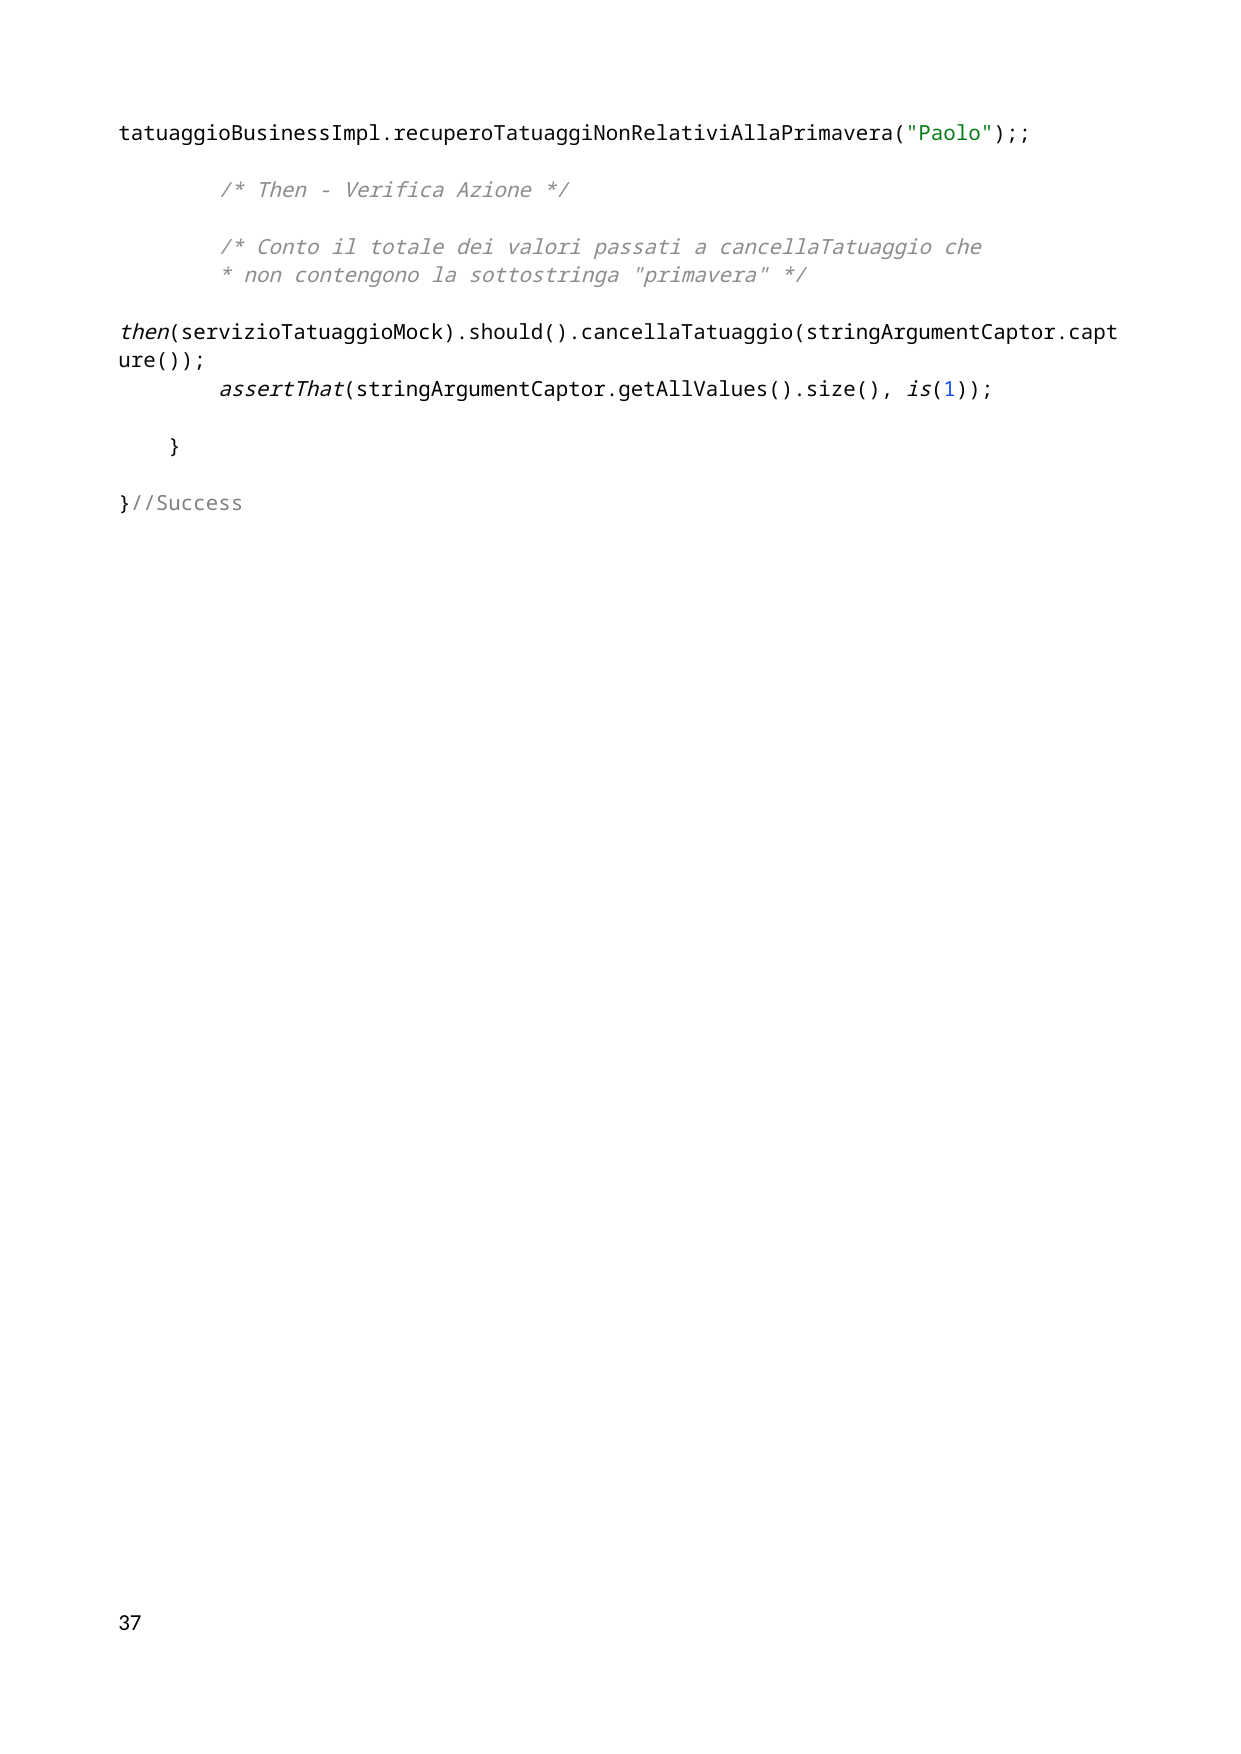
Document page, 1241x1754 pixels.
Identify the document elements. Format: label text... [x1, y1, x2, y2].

text tatuaggioBusinessImpl.recuperoTatuaggiNonRelativiAllaPrimavera("Paolo");; /* Then - Verifica Azione */ /* Conto il totale dei valori passati a cancellaTatuaggio che * non contengono la sottostringa "primavera" */ then(servizioTatuaggioMock).should().cancellaTatuaggio(stringArgumentCaptor.capture()); assertThat(stringArgumentCaptor.getAllValues().size(), is(1)); } }//Success [118, 118, 1122, 516]
